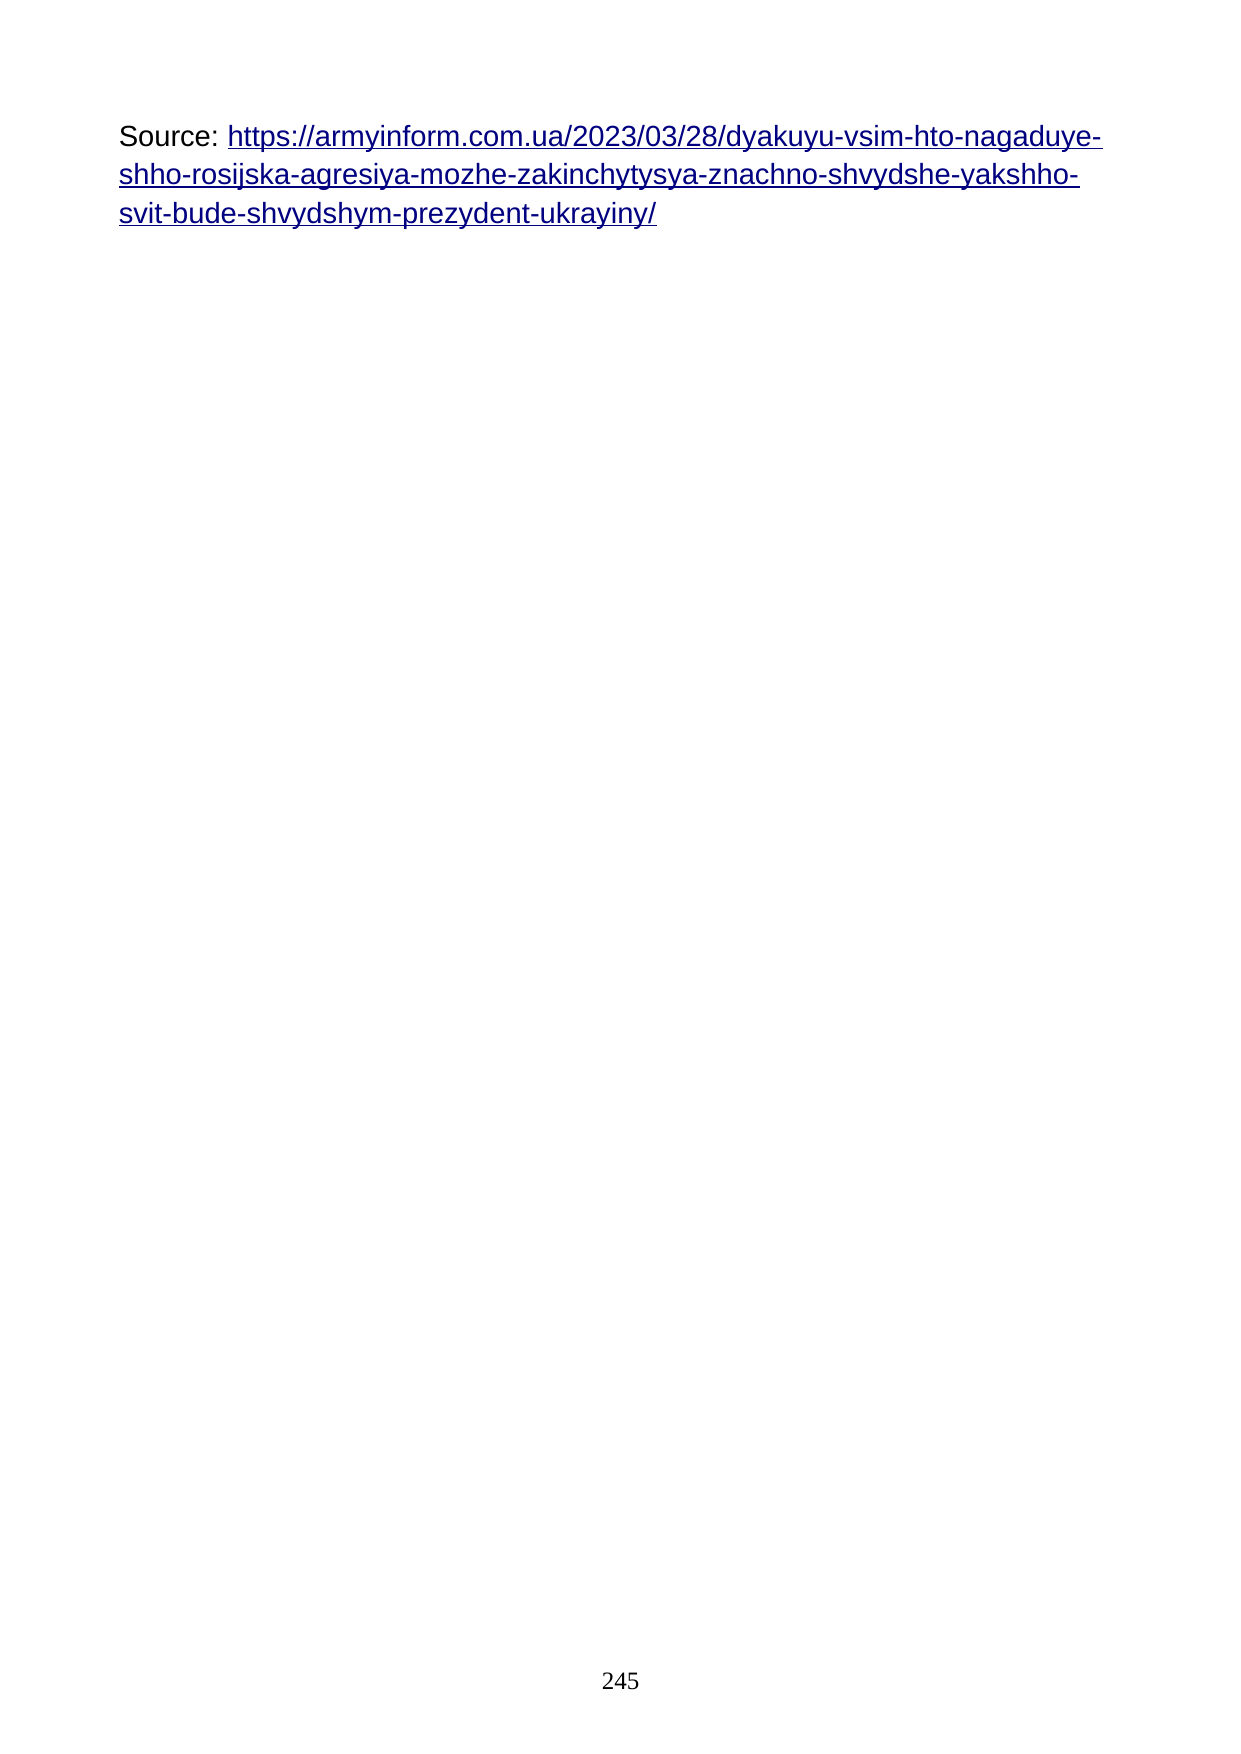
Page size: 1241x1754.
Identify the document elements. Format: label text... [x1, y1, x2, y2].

text Source: https://armyinform.com.ua/2023/03/28/dyakuyu-vsim-hto-nagaduye-shho-rosijska-agresiya-mozhe-zakinchytysya-znachno-shvydshe-yakshho-svit-bude-shvydshym-prezydent-ukrayiny/ [118, 118, 1122, 229]
